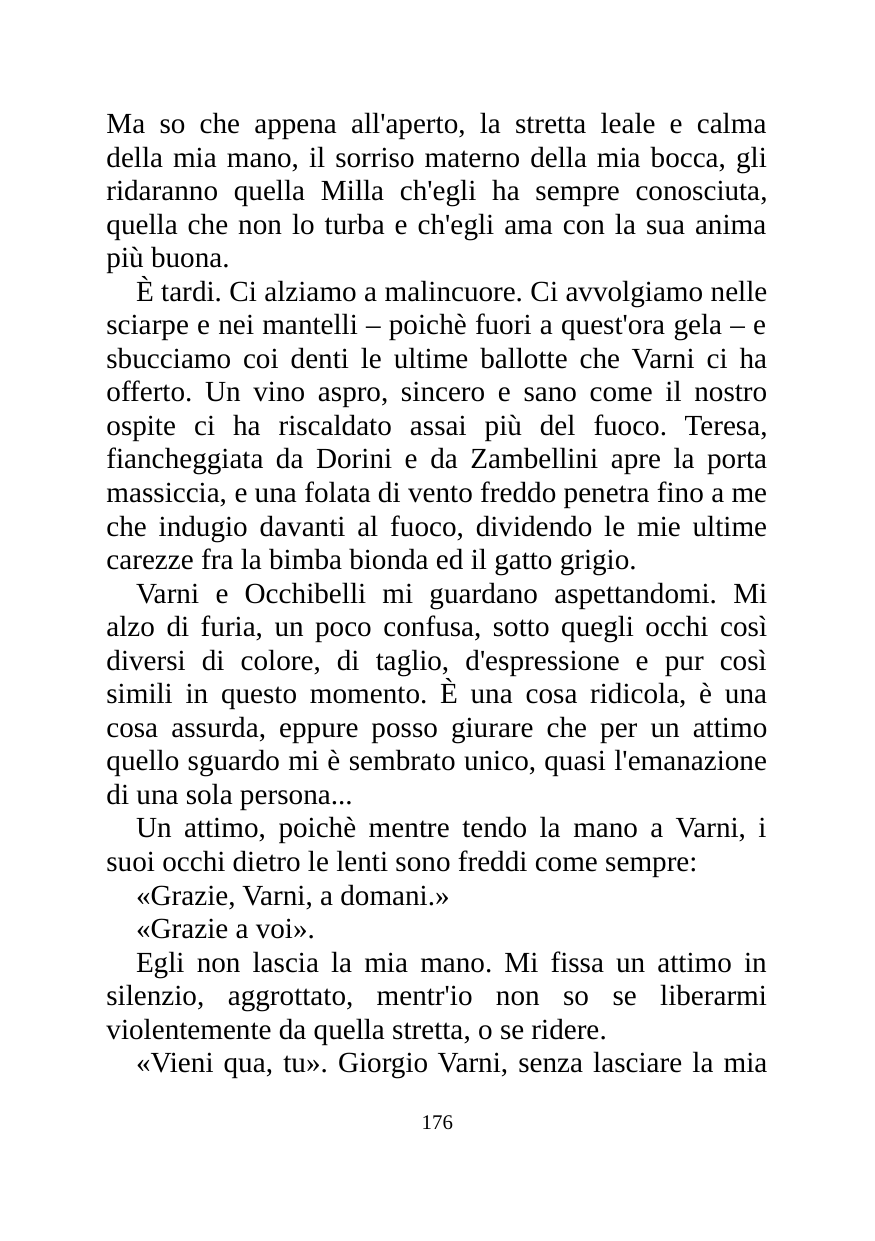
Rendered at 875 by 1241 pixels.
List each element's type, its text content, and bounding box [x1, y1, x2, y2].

text Varni e Occhibelli mi guardano aspettandomi. Mi alzo di furia, un poco confusa, sotto quegli occhi così diversi di colore, di taglio, d'espressione e pur così simili in questo momento. È una cosa ridicola, è una cosa assurda, eppure posso giurare che per un attimo quello sguardo mi è sembrato unico, quasi l'emanazione di una sola persona... [106, 576, 768, 811]
text «Grazie a voi». [106, 911, 768, 945]
text Ma so che appena all'aperto, la stretta leale e calma della mia mano, il sorriso materno della mia bocca, gli ridaranno quella Milla ch'egli ha sempre conosciuta, quella che non lo turba e ch'egli ama con la sua anima più buona. [106, 106, 768, 274]
text È tardi. Ci alziamo a malincuore. Ci avvolgiamo nelle sciarpe e nei mantelli – poichè fuori a quest'ora gela – e sbucciamo coi denti le ultime ballotte che Varni ci ha offerto. Un vino aspro, sincero e sano come il nostro ospite ci ha riscaldato assai più del fuoco. Teresa, fiancheggiata da Dorini e da Zambellini apre la porta massiccia, e una folata di vento freddo penetra fino a me che indugio davanti al fuoco, dividendo le mie ultime carezze fra la bimba bionda ed il gatto grigio. [106, 274, 768, 576]
text Egli non lascia la mia mano. Mi fissa un attimo in silenzio, aggrottato, mentr'io non so se liberarmi violentemente da quella stretta, o se ridere. [106, 945, 768, 1045]
text Un attimo, poichè mentre tendo la mano a Varni, i suoi occhi dietro le lenti sono freddi come sempre: [106, 811, 768, 878]
text «Vieni qua, tu». Giorgio Varni, senza lasciare la mia [106, 1045, 768, 1079]
text «Grazie, Varni, a domani.» [106, 878, 768, 911]
